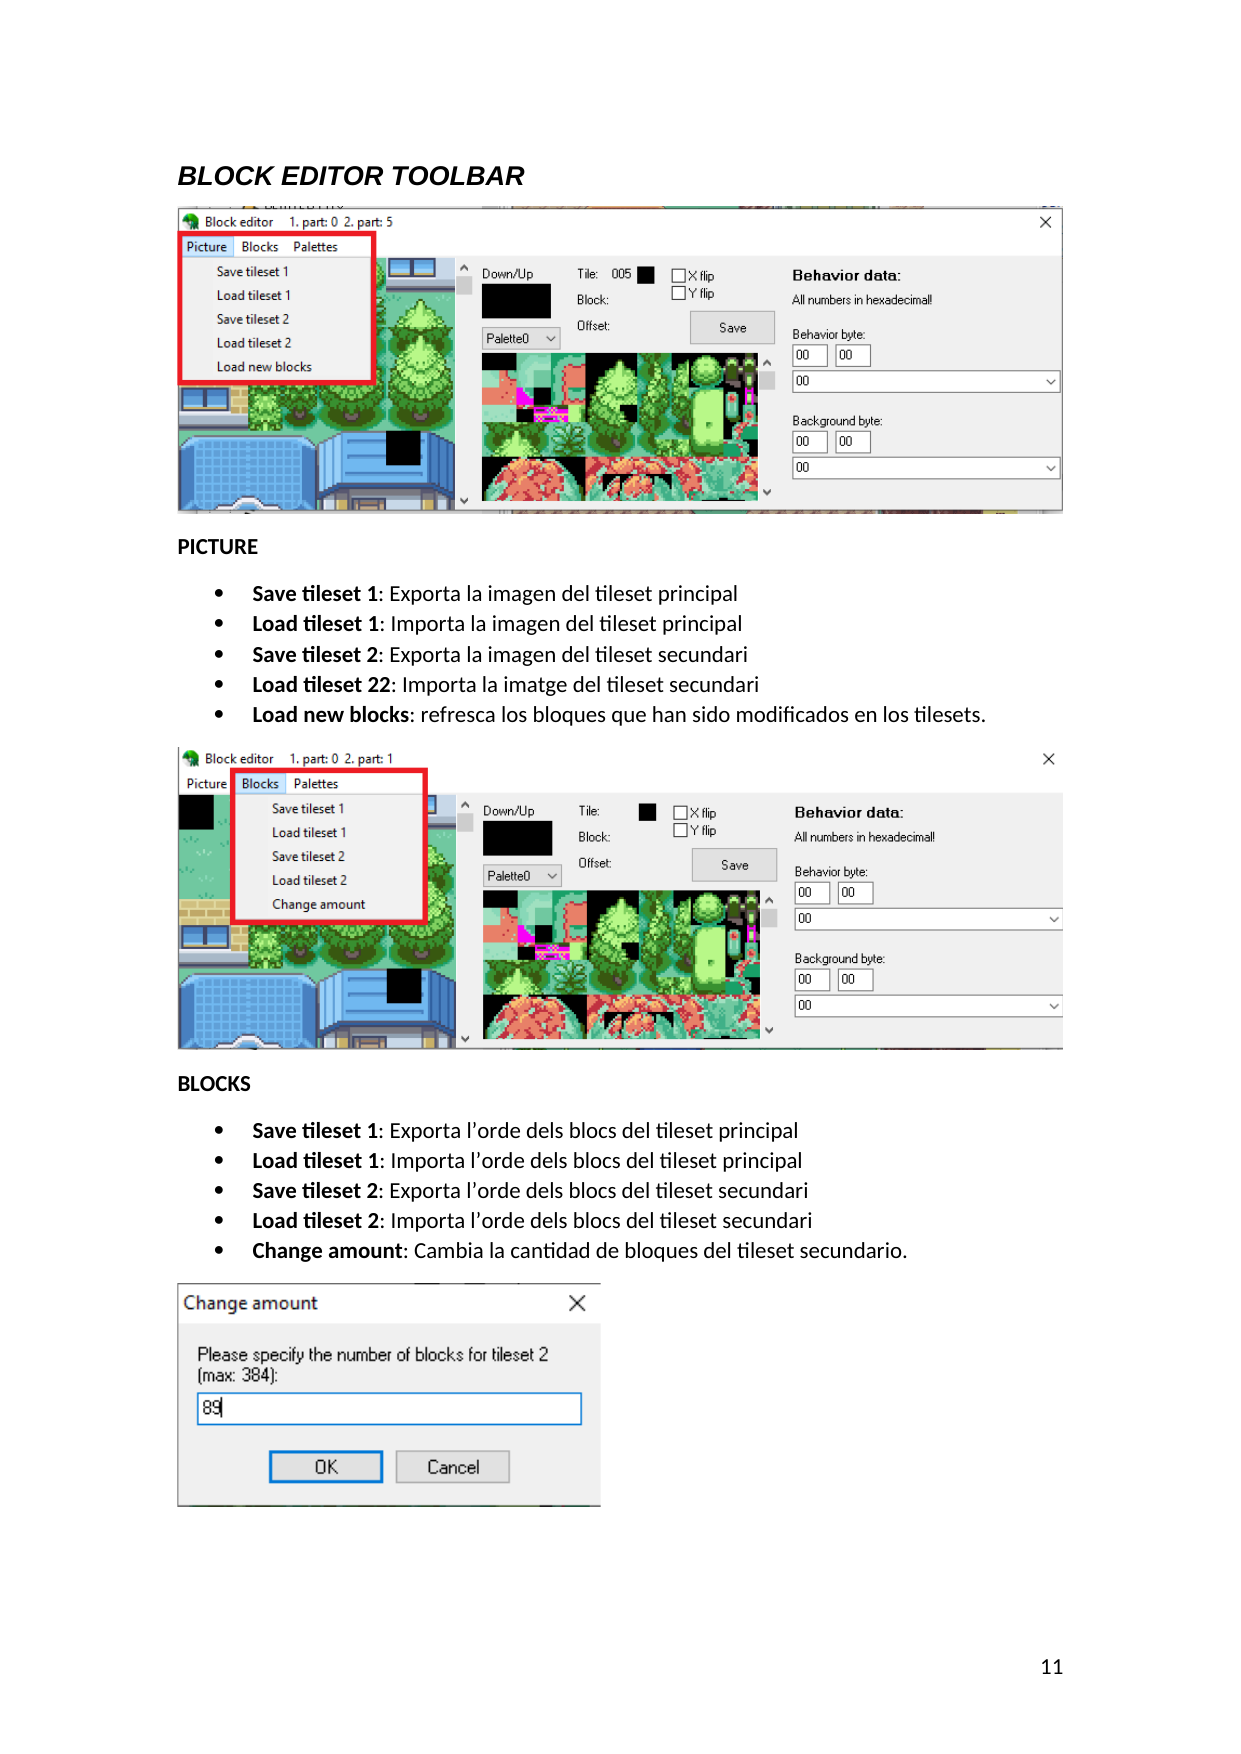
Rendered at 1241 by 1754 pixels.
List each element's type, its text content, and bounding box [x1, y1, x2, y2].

list Save tileset 2: Exporta l’orde dels blocs del tileset secundari [215, 1176, 1063, 1204]
list Load new blocks: refresca los bloques que han sido modificados en los tilesets. [215, 700, 1063, 728]
picture [177, 206, 1063, 514]
list Load tileset 2: Importa l’orde dels blocs del tileset secundari [215, 1206, 1063, 1234]
picture [177, 1283, 601, 1507]
list Save tileset 1: Exporta la imagen del tileset principal [215, 579, 1063, 607]
text BLOCKS [177, 1069, 1063, 1097]
picture [177, 747, 1063, 1050]
list Save tileset 2: Exporta la imagen del tileset secundari [215, 640, 1063, 668]
list Load tileset 1: Importa l’orde dels blocs del tileset principal [215, 1146, 1063, 1174]
list Change amount: Cambia la cantidad de bloques del tileset secundario. [215, 1237, 1063, 1264]
text PICTURE [177, 532, 1063, 561]
list Load tileset 22: Importa la imatge del tileset secundari [215, 670, 1063, 698]
list Save tileset 1: Exporta l’orde dels blocs del tileset principal [215, 1116, 1063, 1144]
subtitle BLOCK EDITOR TOOLBAR [177, 160, 1063, 191]
list Load tileset 1: Importa la imagen del tileset principal [215, 609, 1063, 638]
